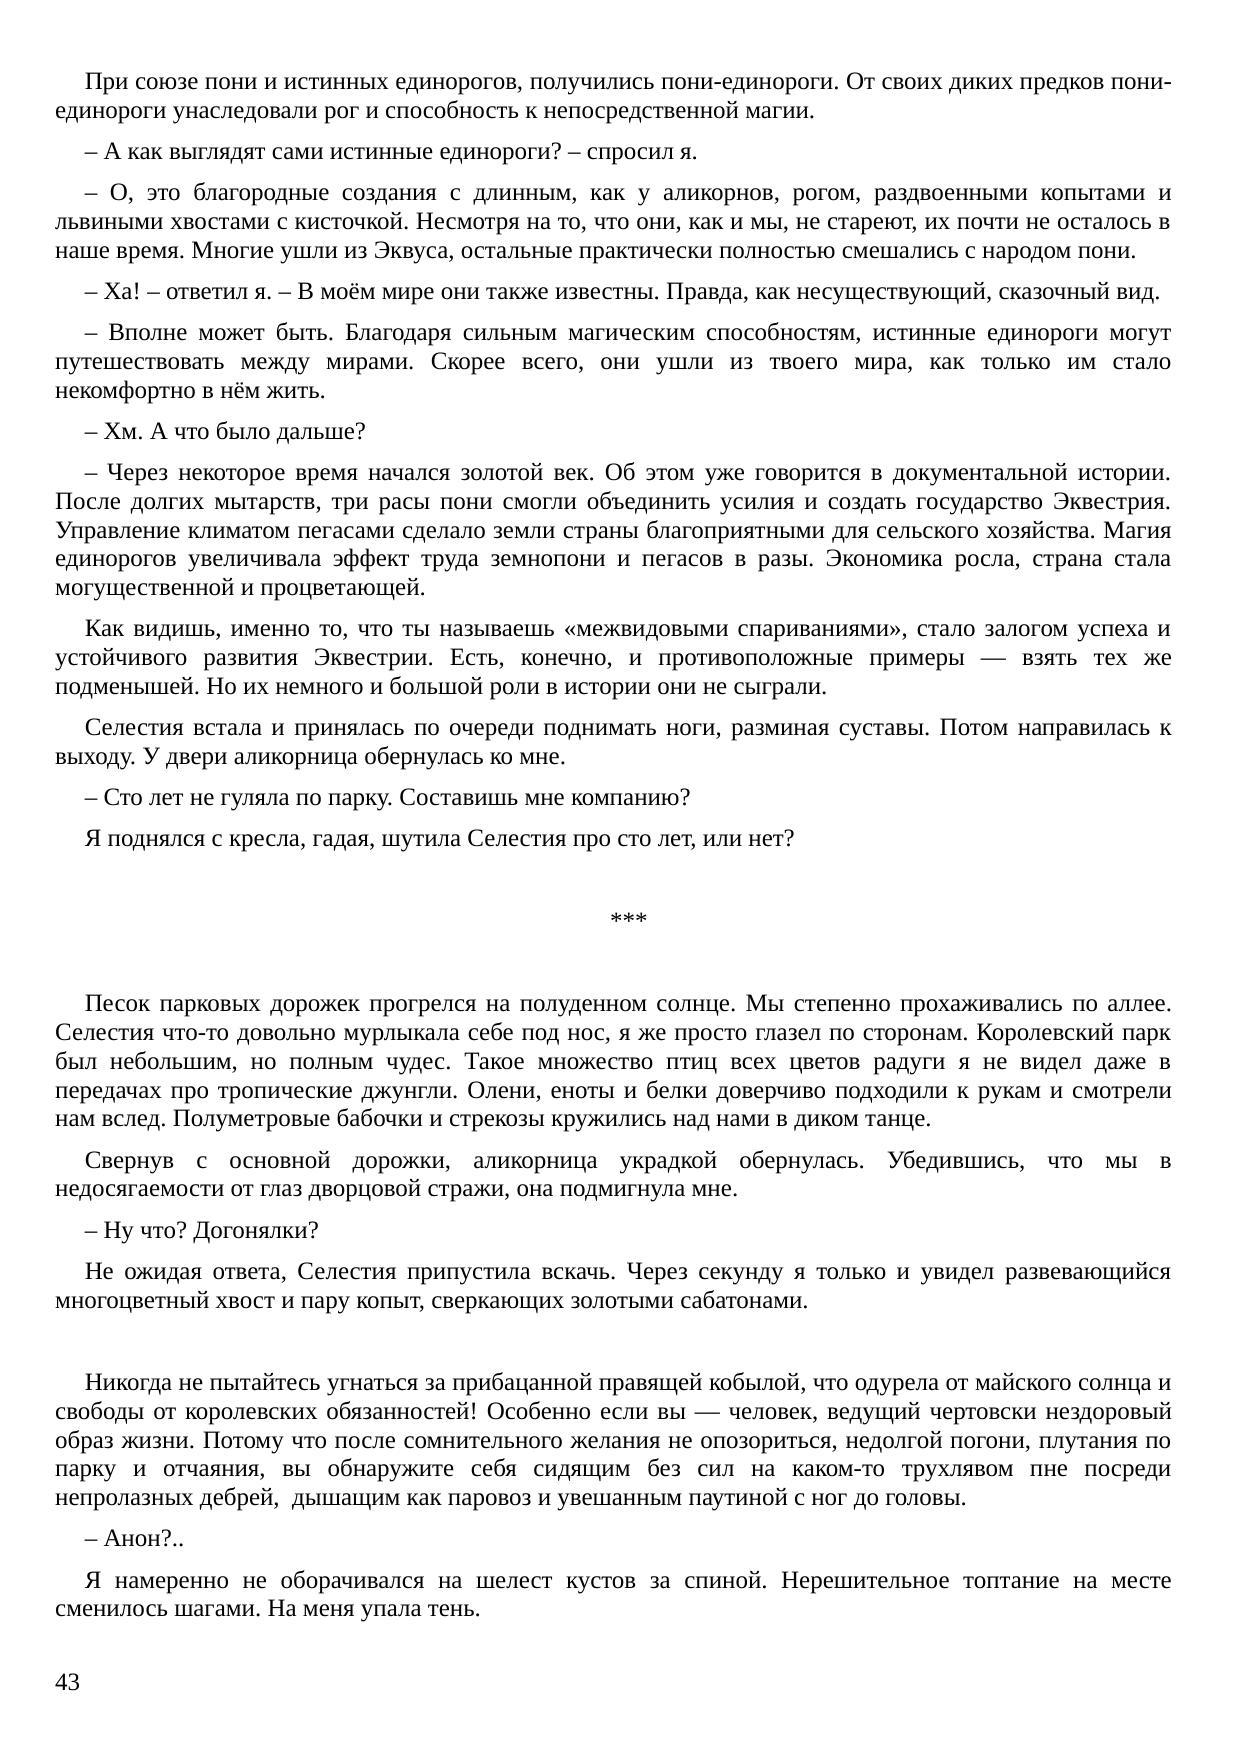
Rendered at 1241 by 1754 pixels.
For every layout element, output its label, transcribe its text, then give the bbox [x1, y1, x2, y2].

text При союзе пони и истинных единорогов, получились пони-единороги. От своих диких предков пони-единороги унаследовали рог и способность к непосредственной магии. [55, 66, 1173, 123]
text Песок парковых дорожек прогрелся на полуденном солнце. Мы степенно прохаживались по аллее. Селестия что-то довольно мурлыкала себе под нос, я же просто глазел по сторонам. Королевский парк был небольшим, но полным чудес. Такое множество птиц всех цветов радуги я не видел даже в передачах про тропические джунгли. Олени, еноты и белки доверчиво подходили к рукам и смотрели нам вслед. Полуметровые бабочки и стрекозы кружились над нами в диком танце. [55, 988, 1173, 1132]
text – Ну что? Догонялки? [55, 1215, 1173, 1243]
text – Вполне может быть. Благодаря сильным магическим способностям, истинные единороги могут путешествовать между мирами. Скорее всего, они ушли из твоего мира, как только им стало некомфортно в нём жить. [55, 317, 1173, 403]
text Не ожидая ответа, Селестия припустила вскачь. Через секунду я только и увидел развевающийся многоцветный хвост и пару копыт, сверкающих золотыми сабатонами. [55, 1256, 1173, 1313]
text – Ха! – ответил я. – В моём мире они также известны. Правда, как несуществующий, сказочный вид. [55, 276, 1173, 305]
text – О, это благородные создания с длинным, как у аликорнов, рогом, раздвоенными копытами и львиными хвостами с кисточкой. Несмотря на то, что они, как и мы, не стареют, их почти не осталось в наше время. Многие ушли из Эквуса, остальные практически полностью смешались с народом пони. [55, 177, 1173, 263]
text Я намеренно не оборачивался на шелест кустов за спиной. Нерешительное топтание на месте сменилось шагами. На меня упала тень. [55, 1565, 1173, 1622]
text – Через некоторое время начался золотой век. Об этом уже говорится в документальной истории. После долгих мытарств, три расы пони смогли объединить усилия и создать государство Эквестрия. Управление климатом пегасами сделало земли страны благоприятными для сельского хозяйства. Магия единорогов увеличивала эффект труда земнопони и пегасов в разы. Экономика росла, страна стала могущественной и процветающей. [55, 457, 1173, 601]
text Селестия встала и принялась по очереди поднимать ноги, разминая суставы. Потом направилась к выходу. У двери аликорница обернулась ко мне. [55, 712, 1173, 770]
text Никогда не пытайтесь угнаться за прибацанной правящей кобылой, что одурела от майского солнца и свободы от королевских обязанностей! Особенно если вы — человек, ведущий чертовски нездоровый образ жизни. Потому что после сомнительного желания не опозориться, недолгой погони, плутания по парку и отчаяния, вы обнаружите себя сидящим без сил на каком-то трухлявом пне посреди непролазных дебрей, дышащим как паровоз и увешанным паутиной с ног до головы. [55, 1367, 1173, 1511]
text Я поднялся с кресла, гадая, шутила Селестия про сто лет, или нет? [55, 823, 1173, 852]
text – А как выглядят сами истинные единороги? – спросил я. [55, 136, 1173, 165]
text – Сто лет не гуляла по парку. Составишь мне компанию? [55, 782, 1173, 811]
text – Анон?.. [55, 1523, 1173, 1552]
text Как видишь, именно то, что ты называешь «межвидовыми спариваниями», стало залогом успеха и устойчивого развития Эквестрии. Есть, конечно, и противоположные примеры — взять тех же подменышей. Но их немного и большой роли в истории они не сыграли. [55, 613, 1173, 700]
text Свернув с основной дорожки, аликорница украдкой обернулась. Убедившись, что мы в недосягаемости от глаз дворцовой стражи, она подмигнула мне. [55, 1145, 1173, 1202]
text – Хм. А что было дальше? [55, 416, 1173, 445]
text *** [55, 906, 1173, 935]
